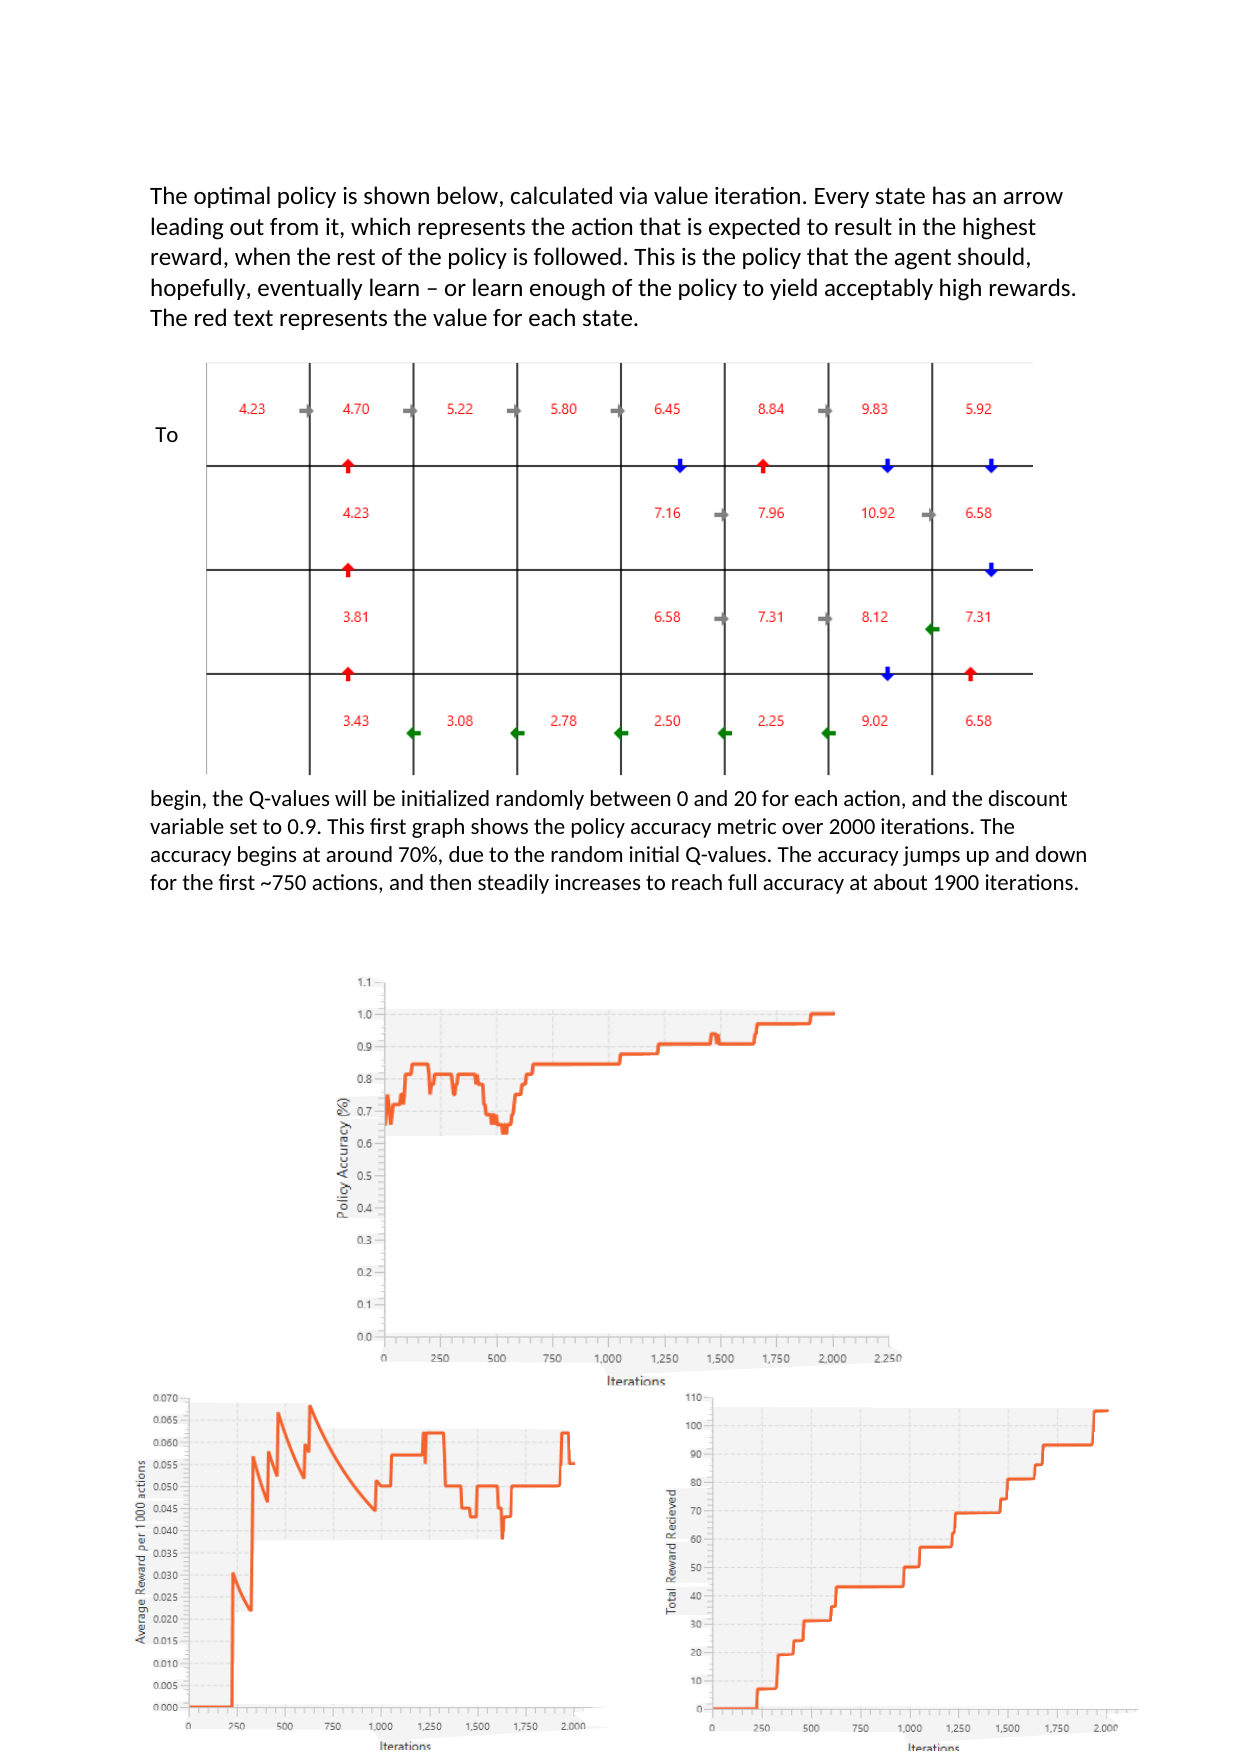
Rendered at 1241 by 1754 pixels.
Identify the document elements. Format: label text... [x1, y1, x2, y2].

text To begin, the Q-values will be initialized randomly between 0 and 20 for each action, and the discount variable set to 0.9. This first graph shows the policy accuracy metric over 2000 iterations. The accuracy begins at around 70%, due to the random initial Q-values. The accuracy jumps up and down for the first ~750 actions, and then steadily increases to reach full accuracy at about 1900 iterations. [150, 420, 1090, 896]
text The optimal policy is shown below, calculated via value iteration. Every state has an arrow leading out from it, which represents the action that is expected to result in the highest reward, when the rest of the policy is followed. This is the policy that the agent should, hopefully, eventually learn – or learn enough of the policy to yield acceptably high rewards. The red text represents the value for each state. [150, 181, 1090, 333]
